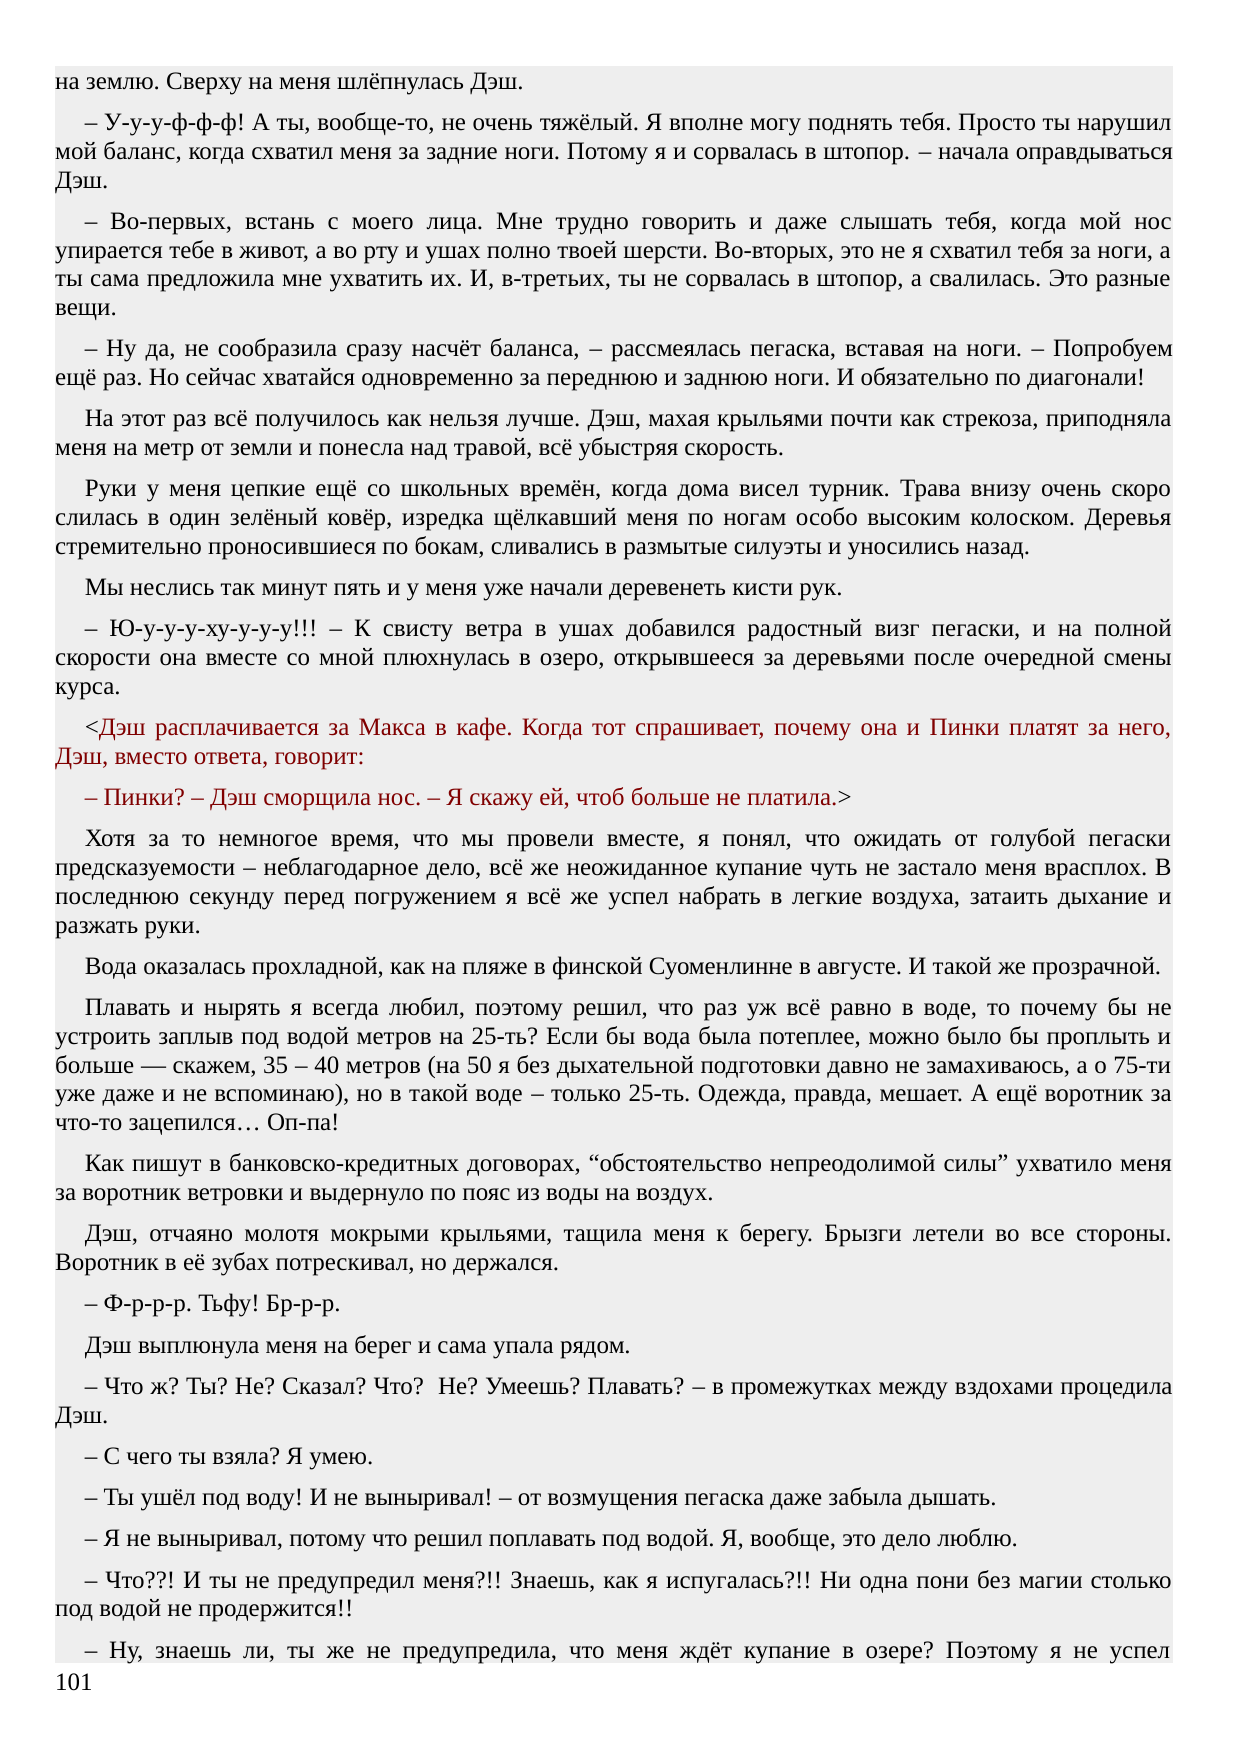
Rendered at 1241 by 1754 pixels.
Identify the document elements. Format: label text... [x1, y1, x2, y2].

text – Ну да, не сообразила сразу насчёт баланса, – рассмеялась пегаска, вставая на ноги. – Попробуем ещё раз. Но сейчас хватайся одновременно за переднюю и заднюю ноги. И обязательно по диагонали! [55, 333, 1173, 391]
text – Ты ушёл под воду! И не выныривал! – от возмущения пегаска даже забыла дышать. [55, 1482, 1173, 1511]
text Вода оказалась прохладной, как на пляже в финской Суоменлинне в августе. И такой же прозрачной. [55, 951, 1173, 980]
text – Ю-у-у-у-ху-у-у-у!!! – К свисту ветра в ушах добавился радостный визг пегаски, и на полной скорости она вместе со мной плюхнулась в озеро, открывшееся за деревьями после очередной смены курса. [55, 613, 1173, 700]
text – У-у-у-ф-ф-ф! А ты, вообще-то, не очень тяжёлый. Я вполне могу поднять тебя. Просто ты нарушил мой баланс, когда схватил меня за задние ноги. Потому я и сорвалась в штопор. – начала оправдываться Дэш. [55, 107, 1173, 193]
text На этот раз всё получилось как нельзя лучше. Дэш, махая крыльями почти как стрекоза, приподняла меня на метр от земли и понесла над травой, всё убыстряя скорость. [55, 403, 1173, 461]
text Дэш выплюнула меня на берег и сама упала рядом. [55, 1330, 1173, 1358]
text <Дэш расплачивается за Макса в кафе. Когда тот спрашивает, почему она и Пинки платят за него, Дэш, вместо ответа, говорит: [55, 712, 1173, 770]
text Как пишут в банковско-кредитных договорах, “обстоятельство непреодолимой силы” ухватило меня за воротник ветровки и выдернуло по пояс из воды на воздух. [55, 1148, 1173, 1206]
text Мы неслись так минут пять и у меня уже начали деревенеть кисти рук. [55, 572, 1173, 601]
text – Пинки? – Дэш сморщила нос. – Я скажу ей, чтоб больше не платила.> [55, 782, 1173, 811]
text Хотя за то немногое время, что мы провели вместе, я понял, что ожидать от голубой пегаски предсказуемости – неблагодарное дело, всё же неожиданное купание чуть не застало меня врасплох. В последнюю секунду перед погружением я всё же успел набрать в легкие воздуха, затаить дыхание и разжать руки. [55, 823, 1173, 938]
text – Что??! И ты не предупредил меня?!! Знаешь, как я испугалась?!! Ни одна пони без магии столько под водой не продержится!! [55, 1565, 1173, 1622]
text – Что ж? Ты? Не? Сказал? Что? Не? Умеешь? Плавать? – в промежутках между вздохами процедила Дэш. [55, 1371, 1173, 1428]
text Дэш, отчаяно молотя мокрыми крыльями, тащила меня к берегу. Брызги летели во все стороны. Воротник в её зубах потрескивал, но держался. [55, 1218, 1173, 1276]
text на землю. Сверху на меня шлёпнулась Дэш. [55, 66, 1173, 95]
text Плавать и нырять я всегда любил, поэтому решил, что раз уж всё равно в воде, то почему бы не устроить заплыв под водой метров на 25-ть? Если бы вода была потеплее, можно было бы проплыть и больше — скажем, 35 – 40 метров (на 50 я без дыхательной подготовки давно не замахиваюсь, а о 75-ти уже даже и не вспоминаю), но в такой воде – только 25-ть. Одежда, правда, мешает. А ещё воротник за что-то зацепился… Оп-па! [55, 992, 1173, 1136]
text – Ф-р-р-р. Тьфу! Бр-р-р. [55, 1288, 1173, 1317]
text – Ну, знаешь ли, ты же не предупредила, что меня ждёт купание в озере? Поэтому я не успел [55, 1635, 1173, 1663]
text Руки у меня цепкие ещё со школьных времён, когда дома висел турник. Трава внизу очень скоро слилась в один зелёный ковёр, изредка щёлкавший меня по ногам особо высоким колоском. Деревья стремительно проносившиеся по бокам, сливались в размытые силуэты и уносились назад. [55, 473, 1173, 560]
text – С чего ты взяла? Я умею. [55, 1441, 1173, 1470]
text – Во-первых, встань с моего лица. Мне трудно говорить и даже слышать тебя, когда мой нос упирается тебе в живот, а во рту и ушах полно твоей шерсти. Во-вторых, это не я схватил тебя за ноги, а ты сама предложила мне ухватить их. И, в-третьих, ты не сорвалась в штопор, а свалилась. Это разные вещи. [55, 206, 1173, 321]
text – Я не выныривал, потому что решил поплавать под водой. Я, вообще, это дело люблю. [55, 1523, 1173, 1552]
